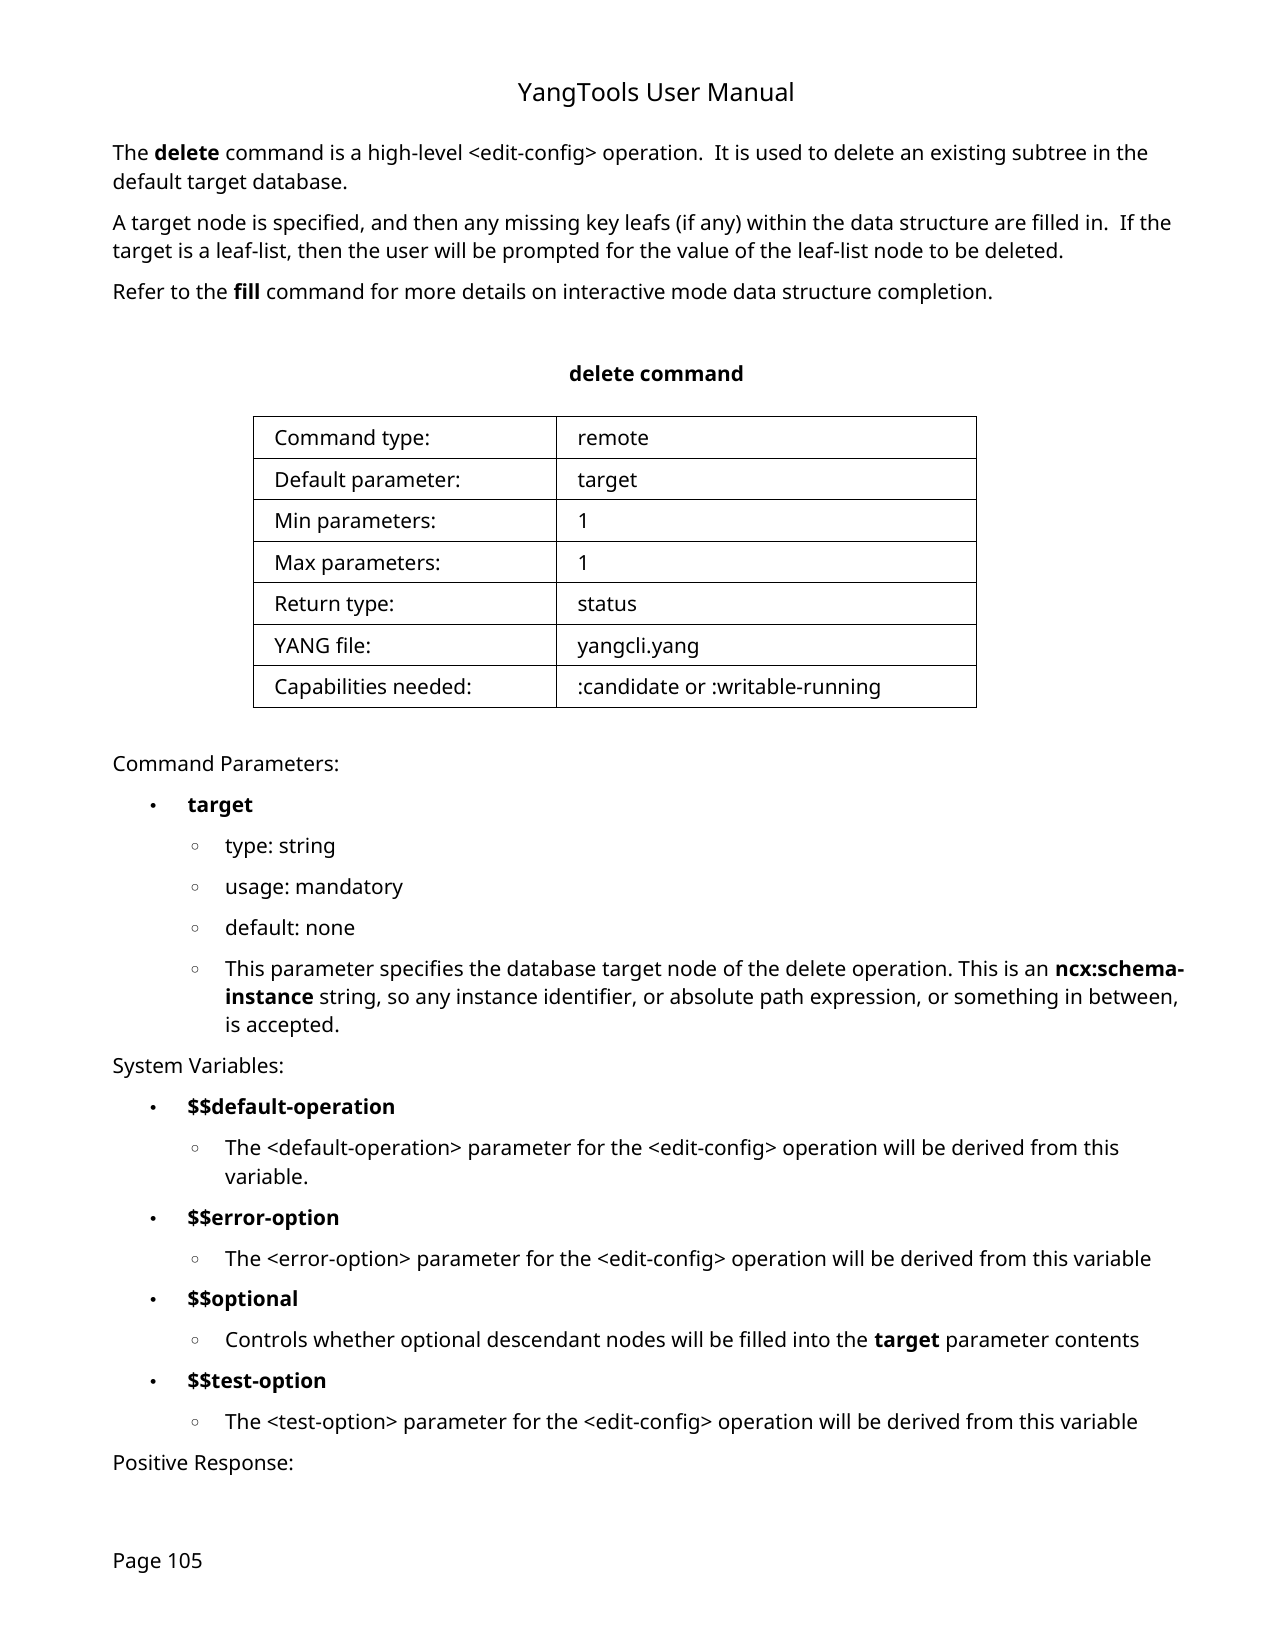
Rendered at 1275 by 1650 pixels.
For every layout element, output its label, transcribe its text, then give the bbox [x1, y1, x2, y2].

table_cell target [557, 459, 976, 499]
table_cell yangcli.yang [557, 625, 976, 665]
table_cell Return type: [254, 583, 556, 624]
table_cell Min parameters: [254, 500, 556, 541]
table_cell Default parameter: [254, 459, 556, 499]
list The <default-operation> parameter for the <edit-config> operation will be derived from this variable. [187, 1133, 1200, 1190]
list $$default-operation [150, 1092, 1200, 1121]
table_header Command type: [254, 417, 556, 458]
list $$error-option [150, 1203, 1200, 1231]
list type: string [187, 831, 1200, 859]
table_cell YANG file: [254, 625, 556, 665]
table_cell :candidate or :writable-running [557, 666, 976, 707]
text Refer to the fill command for more details on interactive mode data structure completion. [112, 277, 1200, 306]
list usage: mandatory [187, 872, 1200, 900]
list This parameter specifies the database target node of the delete operation. This is an ncx:schema-instance string, so any instance identifier, or absolute path expression, or something in between, is accepted. [187, 954, 1200, 1039]
table_cell 1 [557, 542, 976, 582]
text A target node is specified, and then any missing key leafs (if any) within the data structure are filled in. If the target is a leaf-list, then the user will be prompted for the value of the leaf-list node to be deleted. [112, 208, 1200, 265]
list $$test-option [150, 1366, 1200, 1395]
text Positive Response: [112, 1448, 1200, 1477]
list target [150, 790, 1200, 818]
text The delete command is a high-level <edit-config> operation. It is used to delete an existing subtree in the default target database. [112, 138, 1200, 195]
list The <test-option> parameter for the <edit-config> operation will be derived from this variable [187, 1407, 1200, 1436]
subtitle delete command [127, 359, 1185, 388]
list $$optional [150, 1284, 1200, 1313]
table_cell Capabilities needed: [254, 666, 556, 707]
table_cell status [557, 583, 976, 624]
list Controls whether optional descendant nodes will be filled into the target parameter contents [187, 1326, 1200, 1354]
table_cell Max parameters: [254, 542, 556, 582]
text System Variables: [112, 1051, 1200, 1080]
table_cell 1 [557, 500, 976, 541]
text Command Parameters: [112, 749, 1200, 777]
list default: none [187, 913, 1200, 941]
list The <error-option> parameter for the <edit-config> operation will be derived from this variable [187, 1244, 1200, 1272]
table_header remote [557, 417, 976, 458]
